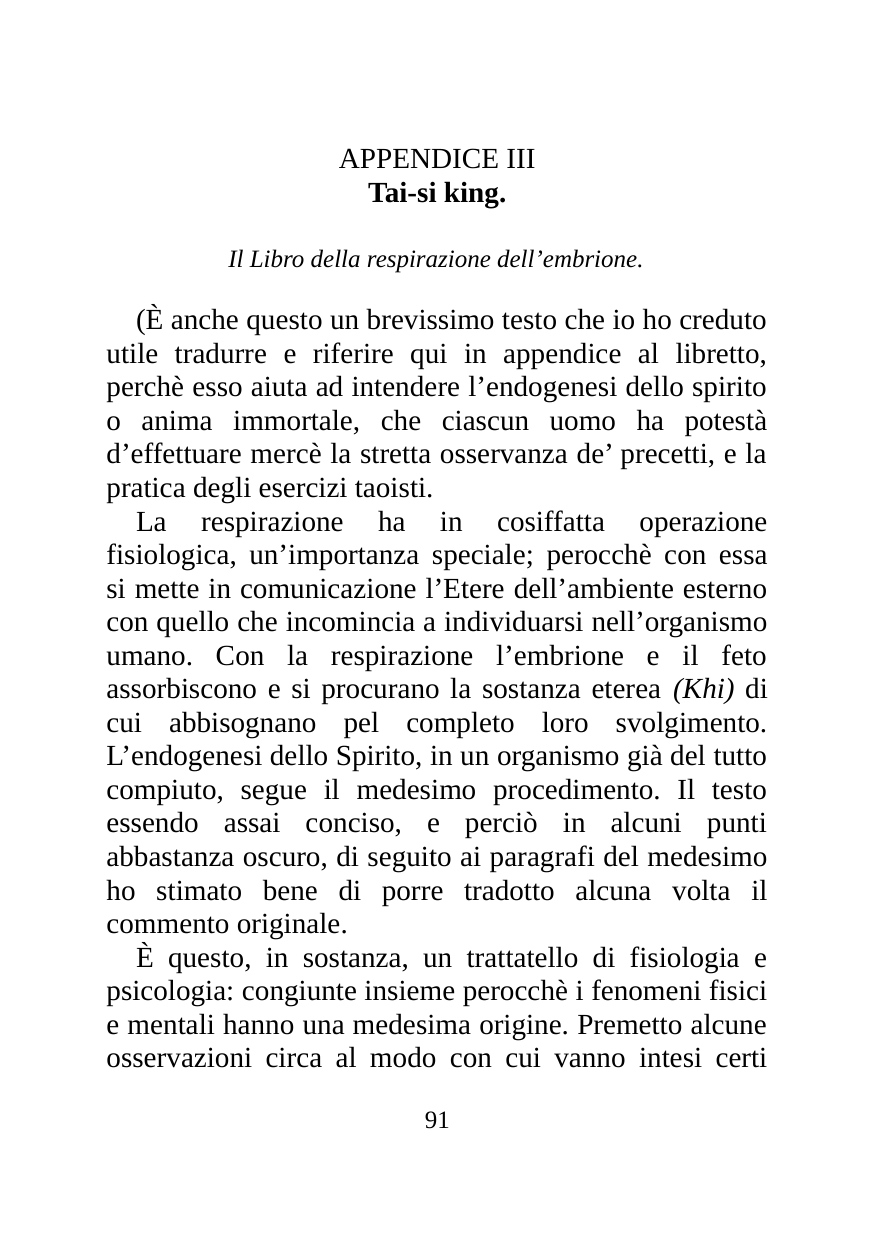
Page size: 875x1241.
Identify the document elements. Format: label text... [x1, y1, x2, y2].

subtitle APPENDICE III Tai-si king. [106, 142, 768, 209]
text Il Libro della respirazione dell’embrione. [106, 244, 768, 273]
text La respirazione ha in cosiffatta operazione fisiologica, un’importanza speciale; perocchè con essa si mette in comunicazione l’Etere dell’ambiente esterno con quello che incomincia a individuarsi nell’organismo umano. Con la respirazione l’embrione e il feto assorbiscono e si procurano la sostanza eterea (Khi) di cui abbisognano pel completo loro svolgimento. L’endogenesi dello Spirito, in un organismo già del tutto compiuto, segue il medesimo procedimento. Il testo essendo assai conciso, e perciò in alcuni punti abbastanza oscuro, di seguito ai paragrafi del medesimo ho stimato bene di porre tradotto alcuna volta il commento originale. [106, 504, 768, 940]
text È questo, in sostanza, un trattatello di fisiologia e psicologia: congiunte insieme perocchè i fenomeni fisici e mentali hanno una medesima origine. Premetto alcune osservazioni circa al modo con cui vanno intesi certi [106, 940, 768, 1074]
text (È anche questo un brevissimo testo che io ho creduto utile tradurre e riferire qui in appendice al libretto, perchè esso aiuta ad intendere l’endogenesi dello spirito o anima immortale, che ciascun uomo ha potestà d’effettuare mercè la stretta osservanza de’ precetti, e la pratica degli esercizi taoisti. [106, 302, 768, 504]
